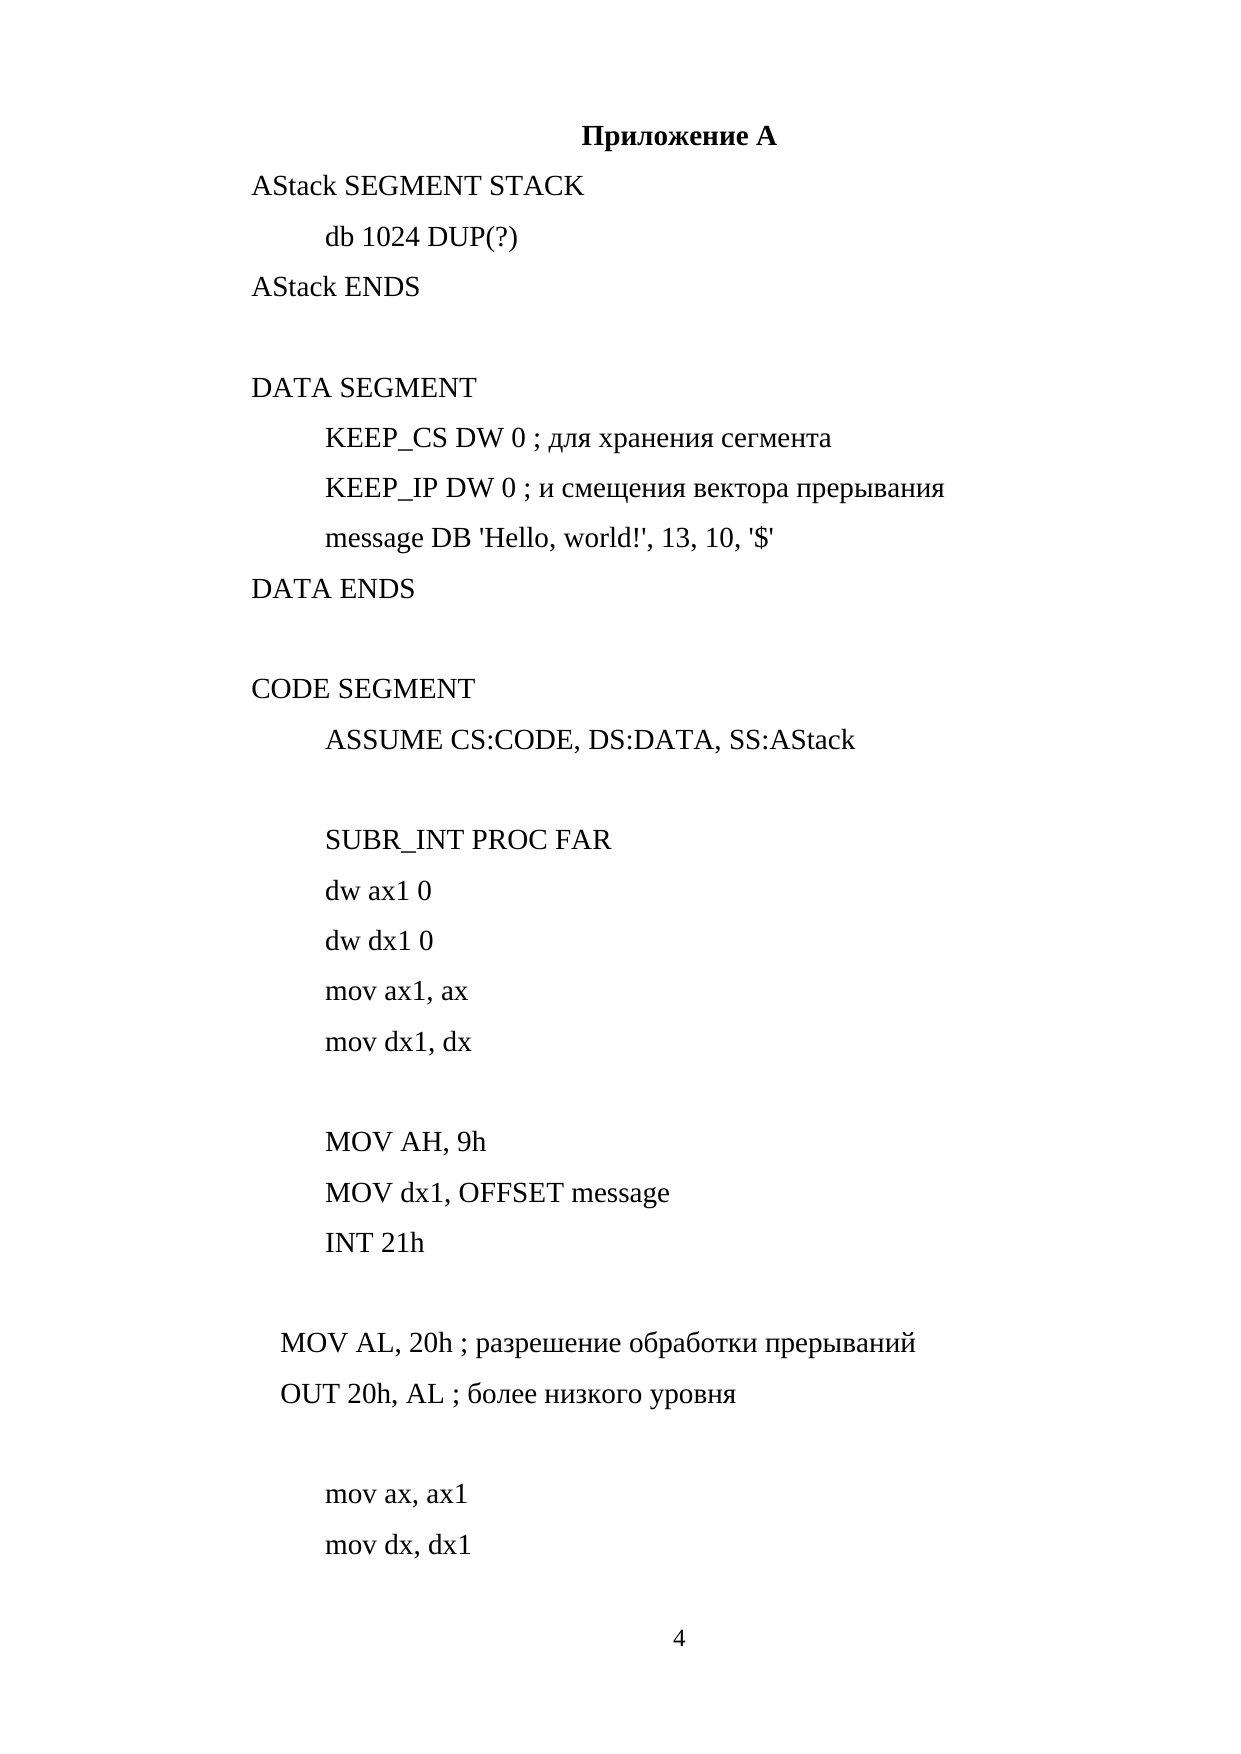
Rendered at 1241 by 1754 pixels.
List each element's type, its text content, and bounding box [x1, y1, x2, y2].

text KEEP_CS DW 0 ; для хранения сегмента [177, 420, 1181, 453]
text Приложение А [177, 118, 1181, 152]
text OUT 20h, AL ; более низкого уровня [177, 1376, 1181, 1409]
text DATA SEGMENT [177, 370, 1181, 403]
text ASSUME CS:CODE, DS:DATA, SS:AStack [177, 722, 1181, 755]
text db 1024 DUP(?) [177, 219, 1181, 252]
text DATA ENDS [177, 571, 1181, 604]
text mov ax, ax1 [177, 1477, 1181, 1510]
text mov dx1, dx [177, 1024, 1181, 1057]
text MOV dx1, OFFSET message [177, 1175, 1181, 1208]
text mov dx, dx1 [177, 1527, 1181, 1560]
text AStack SEGMENT STACK [177, 168, 1181, 202]
text mov ax1, ax [177, 973, 1181, 1007]
text message DB 'Hello, world!', 13, 10, '$' [177, 521, 1181, 554]
text INT 21h [177, 1225, 1181, 1258]
text dw ax1 0 [177, 873, 1181, 906]
text SUBR_INT PROC FAR [177, 822, 1181, 856]
text MOV AL, 20h ; разрешение обработки прерываний [177, 1326, 1181, 1359]
text MOV AH, 9h [177, 1124, 1181, 1158]
text CODE SEGMENT [177, 672, 1181, 705]
text dw dx1 0 [177, 923, 1181, 957]
text KEEP_IP DW 0 ; и смещения вектора прерывания [177, 470, 1181, 504]
text AStack ENDS [177, 269, 1181, 303]
